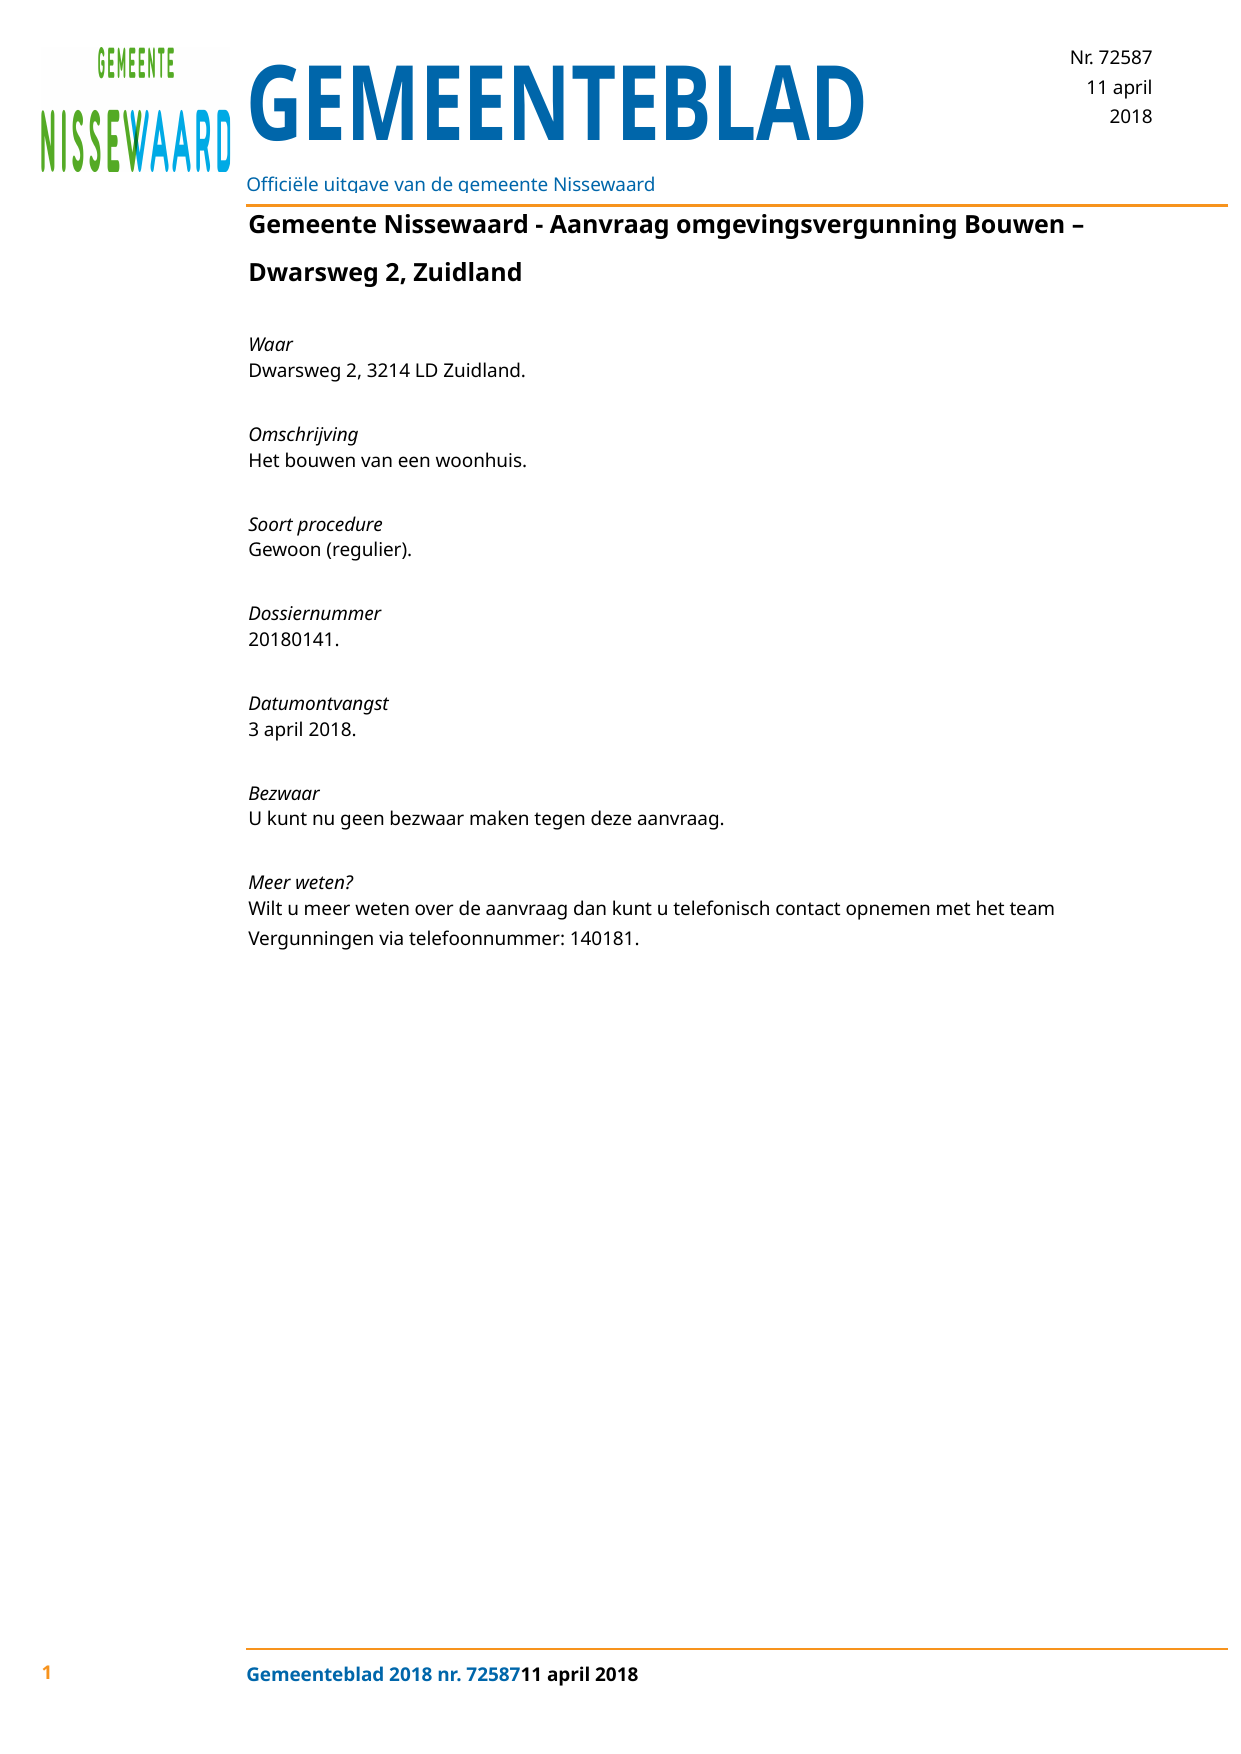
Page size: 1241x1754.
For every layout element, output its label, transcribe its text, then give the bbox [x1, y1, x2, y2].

text Dossiernummer [248, 601, 1152, 626]
text Bezwaar [248, 780, 1152, 806]
text Datumontvangst [248, 690, 1152, 716]
picture [154, 157, 165, 172]
text Dwarsweg 2, 3214 LD Zuidland. [248, 357, 1152, 383]
text Gemeente Nissewaard - Aanvraag omgevingsvergunning Bouwen – Dwarsweg 2, Zuidland [248, 207, 1152, 288]
picture [41, 47, 231, 172]
text Waar [248, 331, 1152, 357]
text Het bouwen van een woonhuis. [248, 447, 1152, 473]
picture [200, 151, 206, 172]
text Wilt u meer weten over de aanvraag dan kunt u telefonisch contact opnemen met het team Vergunningen via telefoonnummer: 140181. [248, 895, 1152, 951]
text 3 april 2018. [248, 716, 1152, 742]
text U kunt nu geen bezwaar maken tegen deze aanvraag. [248, 806, 1152, 831]
text Soort procedure [248, 511, 1152, 537]
picture [222, 122, 227, 160]
text Meer weten? [248, 869, 1152, 895]
picture [201, 122, 206, 138]
text Omschrijving [248, 421, 1152, 447]
text Gewoon (regulier). [248, 537, 1152, 562]
picture [176, 157, 187, 172]
text 20180141. [248, 626, 1152, 652]
